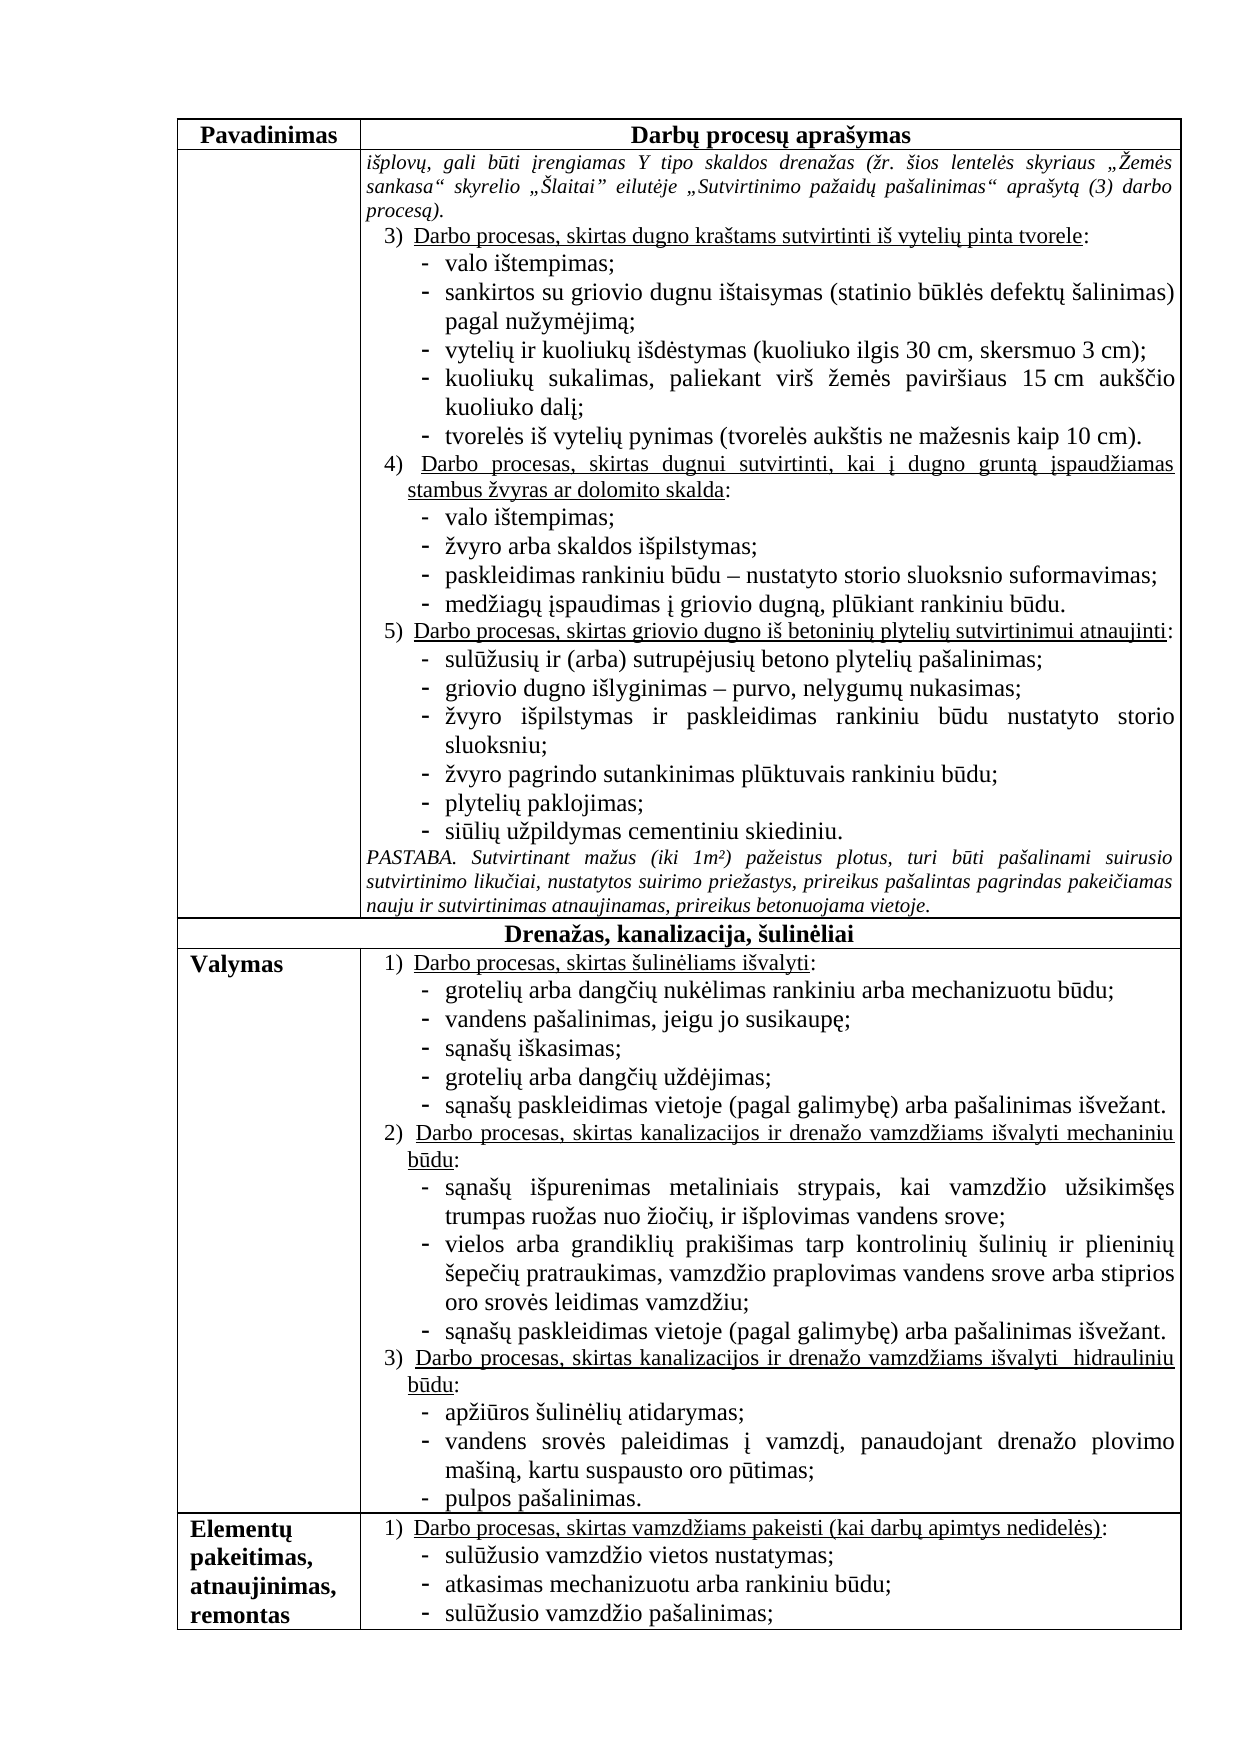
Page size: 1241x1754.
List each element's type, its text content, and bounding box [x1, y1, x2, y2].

table_header Pavadinimas [178, 120, 360, 148]
table_cell 1) Darbo procesas, skirtas šulinėliams išvalyti:  grotelių arba dangčių nukėlimas rankiniu arba mechanizuotu būdu;  vandens pašalinimas, jeigu jo susikaupę;  sąnašų iškasimas;  grotelių arba dangčių uždėjimas;  sąnašų paskleidimas vietoje (pagal galimybę) arba pašalinimas išvežant. 2) Darbo procesas, skirtas kanalizacijos ir drenažo vamzdžiams išvalyti mechaniniu būdu:  sąnašų išpurenimas metaliniais strypais, kai vamzdžio užsikimšęs trumpas ruožas nuo žiočių, ir išplovimas vandens srove;  vielos arba grandiklių prakišimas tarp kontrolinių šulinių ir plieninių šepečių pratraukimas, vamzdžio praplovimas vandens srove arba stiprios oro srovės leidimas vamzdžiu;  sąnašų paskleidimas vietoje (pagal galimybę) arba pašalinimas išvežant. 3) Darbo procesas, skirtas kanalizacijos ir drenažo vamzdžiams išvalyti hidrauliniu būdu:  apžiūros šulinėlių atidarymas;  vandens srovės paleidimas į vamzdį, panaudojant drenažo plovimo mašiną, kartu suspausto oro pūtimas;  pulpos pašalinimas. [361, 949, 1180, 1512]
table_cell Drenažas, kanalizacija, šulinėliai [178, 919, 1180, 948]
table_cell išplovų, gali būti įrengiamas Y tipo skaldos drenažas (žr. šios lentelės skyriaus „Žemės sankasa“ skyrelio „Šlaitai” eilutėje „Sutvirtinimo pažaidų pašalinimas“ aprašytą (3) darbo procesą). 3) Darbo procesas, skirtas dugno kraštams sutvirtinti iš vytelių pinta tvorele:  valo ištempimas;  sankirtos su griovio dugnu ištaisymas (statinio būklės defektų šalinimas) pagal nužymėjimą;  vytelių ir kuoliukų išdėstymas (kuoliuko ilgis 30 cm, skersmuo 3 cm);  kuoliukų sukalimas, paliekant virš žemės paviršiaus 15 cm aukščio kuoliuko dalį;  tvorelės iš vytelių pynimas (tvorelės aukštis ne mažesnis kaip 10 cm). 4) Darbo procesas, skirtas dugnui sutvirtinti, kai į dugno gruntą įspaudžiamas stambus žvyras ar dolomito skalda:  valo ištempimas;  žvyro arba skaldos išpilstymas;  paskleidimas rankiniu būdu – nustatyto storio sluoksnio suformavimas;  medžiagų įspaudimas į griovio dugną, plūkiant rankiniu būdu. 5) Darbo procesas, skirtas griovio dugno iš betoninių plytelių sutvirtinimui atnaujinti:  sulūžusių ir (arba) sutrupėjusių betono plytelių pašalinimas;  griovio dugno išlyginimas – purvo, nelygumų nukasimas;  žvyro išpilstymas ir paskleidimas rankiniu būdu nustatyto storio sluoksniu;  žvyro pagrindo sutankinimas plūktuvais rankiniu būdu;  plytelių paklojimas;  siūlių užpildymas cementiniu skiediniu. PASTABA. Sutvirtinant mažus (iki 1m²) pažeistus plotus, turi būti pašalinami suirusio sutvirtinimo likučiai, nustatytos suirimo priežastys, prireikus pašalintas pagrindas pakeičiamas nauju ir sutvirtinimas atnaujinamas, prireikus betonuojama vietoje. [361, 150, 1180, 917]
table_header Darbų procesų aprašymas [361, 120, 1180, 148]
table_cell Elementų pakeitimas, atnaujinimas, remontas [178, 1514, 360, 1629]
table_cell 1) Darbo procesas, skirtas vamzdžiams pakeisti (kai darbų apimtys nedidelės):  sulūžusio vamzdžio vietos nustatymas;  atkasimas mechanizuotu arba rankiniu būdu;  sulūžusio vamzdžio pašalinimas; [361, 1514, 1180, 1629]
table_cell [178, 150, 360, 917]
table_cell Valymas [178, 949, 360, 1512]
